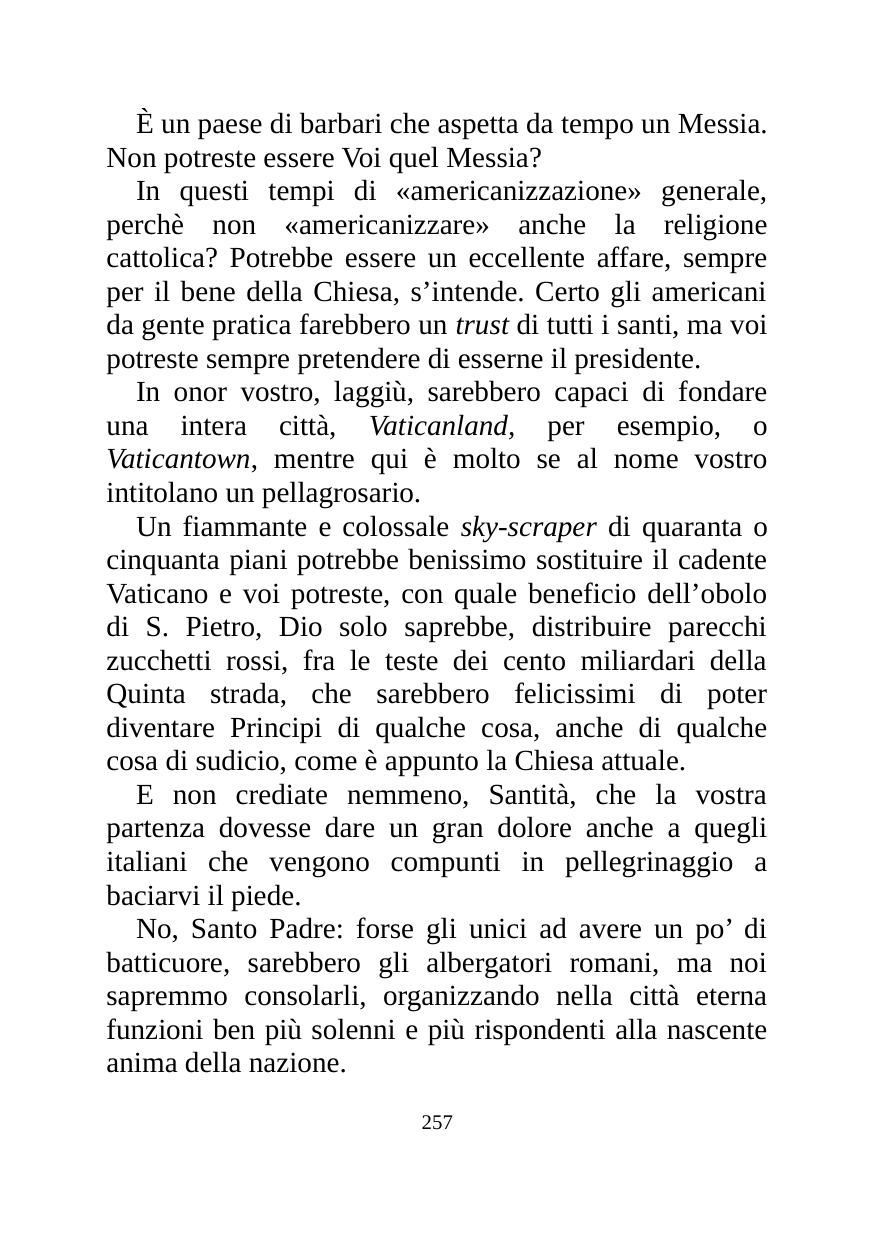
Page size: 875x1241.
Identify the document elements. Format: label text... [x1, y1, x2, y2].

text No, Santo Padre: forse gli unici ad avere un po’ di batticuore, sarebbero gli albergatori romani, ma noi sapremmo consolarli, organizzando nella città eterna funzioni ben più solenni e più rispondenti alla nascente anima della nazione. [106, 911, 768, 1079]
text È un paese di barbari che aspetta da tempo un Messia. Non potreste essere Voi quel Messia? [106, 106, 768, 173]
text In onor vostro, laggiù, sarebbero capaci di fondare una intera città, Vaticanland, per esempio, o Vaticantown, mentre qui è molto se al nome vostro intitolano un pellagrosario. [106, 374, 768, 509]
text E non crediate nemmeno, Santità, che la vostra partenza dovesse dare un gran dolore anche a quegli italiani che vengono compunti in pellegrinaggio a baciarvi il piede. [106, 777, 768, 911]
text In questi tempi di «americanizzazione» generale, perchè non «americanizzare» anche la religione cattolica? Potrebbe essere un eccellente affare, sempre per il bene della Chiesa, s’intende. Certo gli americani da gente pratica farebbero un trust di tutti i santi, ma voi potreste sempre pretendere di esserne il presidente. [106, 173, 768, 374]
text Un fiammante e colossale sky-scraper di quaranta o cinquanta piani potrebbe benissimo sostituire il cadente Vaticano e voi potreste, con quale beneficio dell’obolo di S. Pietro, Dio solo saprebbe, distribuire parecchi zucchetti rossi, fra le teste dei cento miliardari della Quinta strada, che sarebbero felicissimi di poter diventare Principi di qualche cosa, anche di qualche cosa di sudicio, come è appunto la Chiesa attuale. [106, 509, 768, 777]
